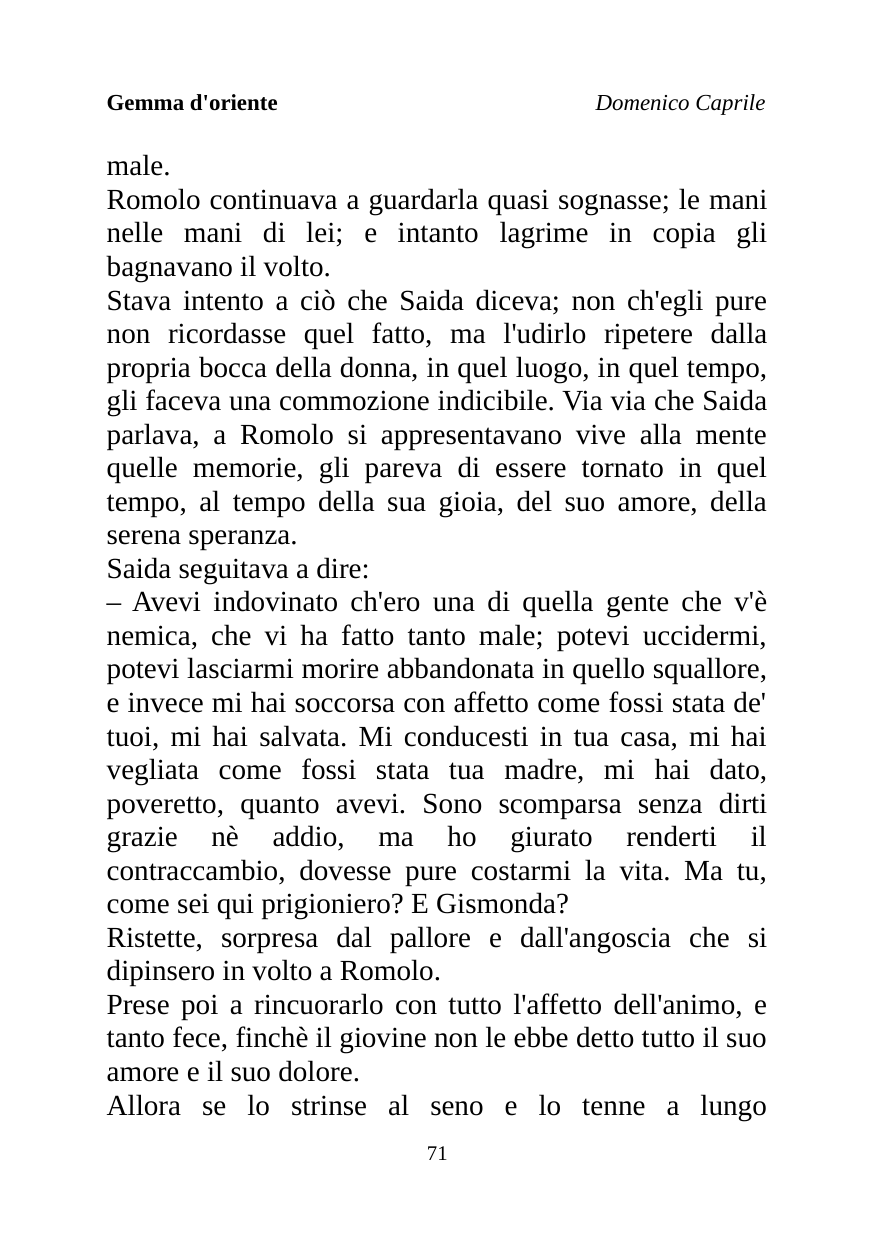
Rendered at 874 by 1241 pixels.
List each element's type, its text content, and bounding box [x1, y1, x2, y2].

text Prese poi a rincuorarlo con tutto l'affetto dell'animo, e tanto fece, finchè il giovine non le ebbe detto tutto il suo amore e il suo dolore. [106, 987, 768, 1088]
text Allora se lo strinse al seno e lo tenne a lungo [106, 1088, 768, 1121]
text Ristette, sorpresa dal pallore e dall'angoscia che si dipinsero in volto a Romolo. [106, 920, 768, 987]
text – Avevi indovinato ch'ero una di quella gente che v'è nemica, che vi ha fatto tanto male; potevi uccidermi, potevi lasciarmi morire abbandonata in quello squallore, e invece mi hai soccorsa con affetto come fossi stata de' tuoi, mi hai salvata. Mi conducesti in tua casa, mi hai vegliata come fossi stata tua madre, mi hai dato, poveretto, quanto avevi. Sono scomparsa senza dirti grazie nè addio, ma ho giurato renderti il contraccambio, dovesse pure costarmi la vita. Ma tu, come sei qui prigioniero? E Gismonda? [106, 584, 768, 920]
text Stava intento a ciò che Saida diceva; non ch'egli pure non ricordasse quel fatto, ma l'udirlo ripetere dalla propria bocca della donna, in quel luogo, in quel tempo, gli faceva una commozione indicibile. Via via che Saida parlava, a Romolo si appresentavano vive alla mente quelle memorie, gli pareva di essere tornato in quel tempo, al tempo della sua gioia, del suo amore, della serena speranza. [106, 283, 768, 551]
text male. [106, 148, 768, 182]
text Saida seguitava a dire: [106, 551, 768, 584]
text Romolo continuava a guardarla quasi sognasse; le mani nelle mani di lei; e intanto lagrime in copia gli bagnavano il volto. [106, 182, 768, 283]
